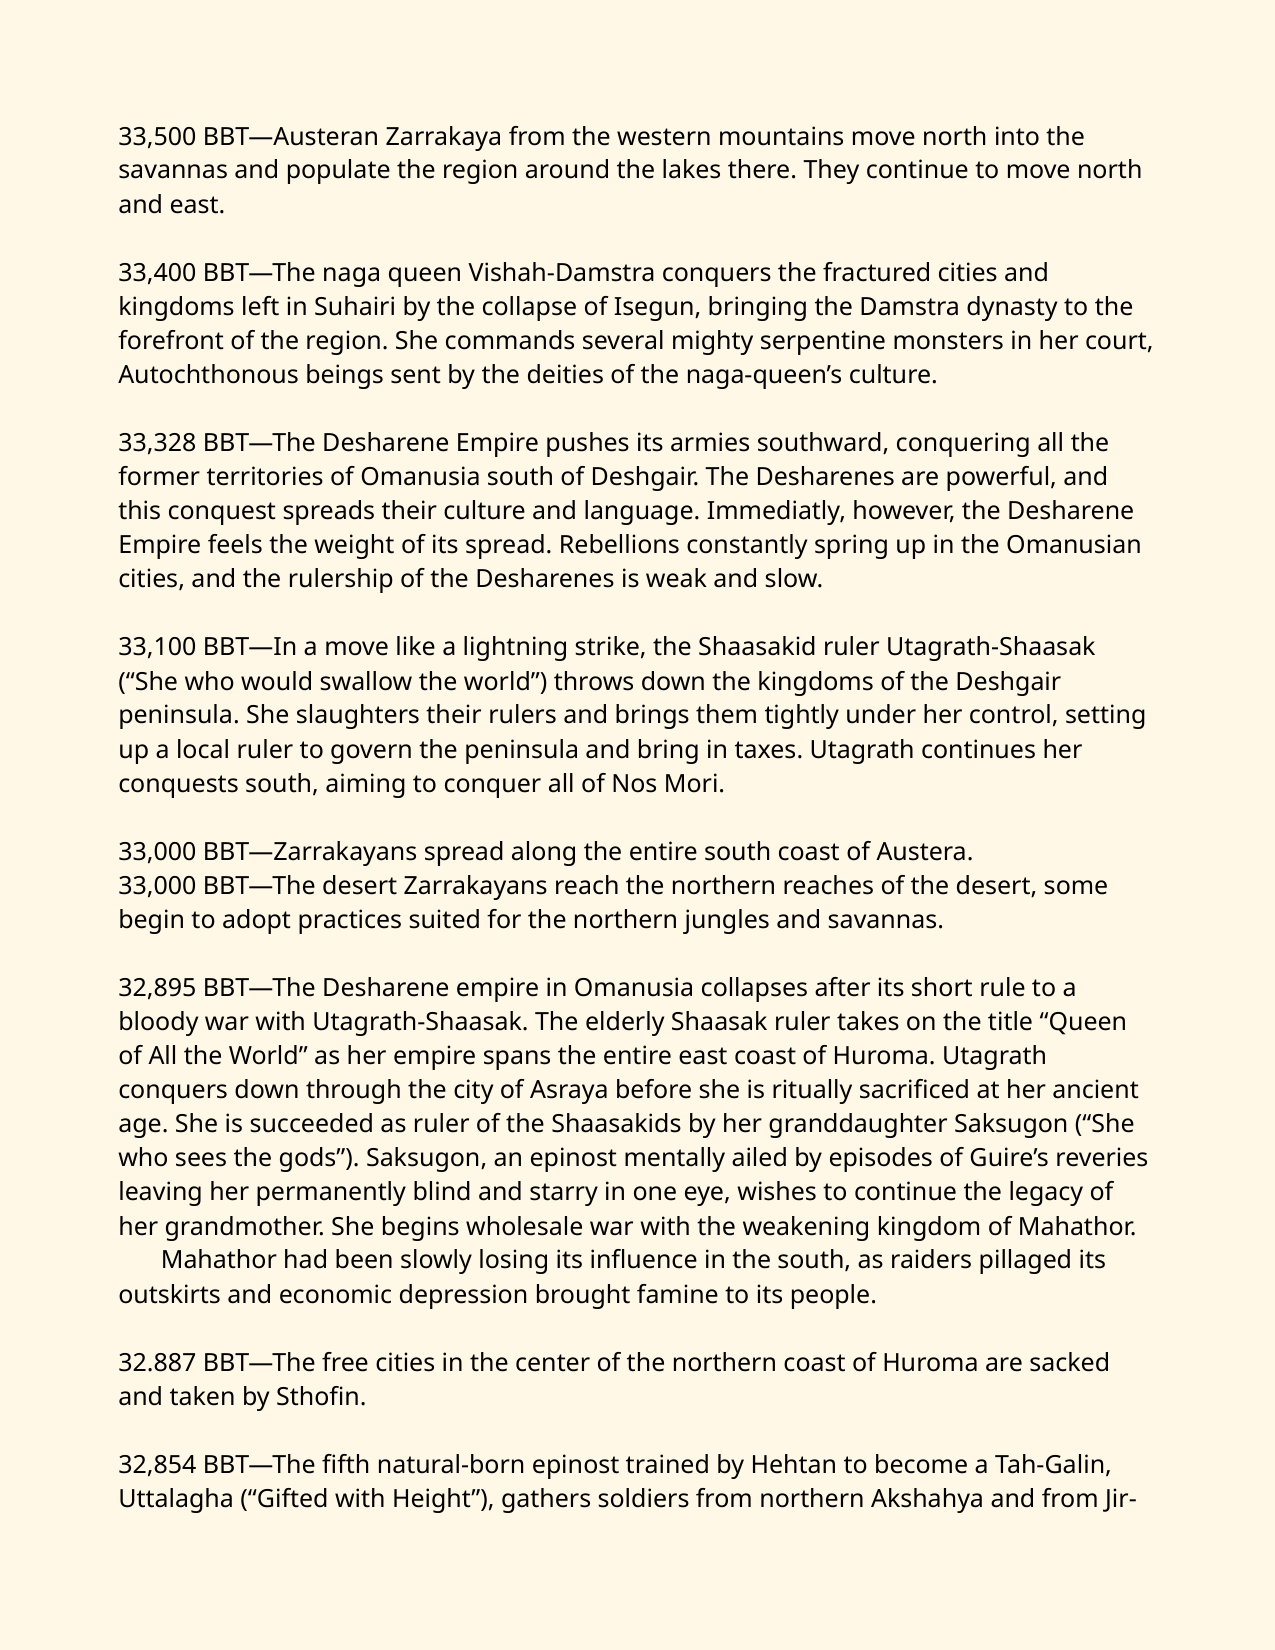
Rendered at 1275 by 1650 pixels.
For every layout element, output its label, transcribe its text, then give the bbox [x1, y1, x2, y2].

text 33,500 BBT—Austeran Zarrakaya from the western mountains move north into the savannas and populate the region around the lakes there. They continue to move north and east. [118, 118, 1157, 220]
text 33,328 BBT—The Desharene Empire pushes its armies southward, conquering all the former territories of Omanusia south of Deshgair. The Desharenes are powerful, and this conquest spreads their culture and language. Immediatly, however, the Desharene Empire feels the weight of its spread. Rebellions constantly spring up in the Omanusian cities, and the rulership of the Desharenes is weak and slow. [118, 425, 1157, 595]
text 33,000 BBT—Zarrakayans spread along the entire south coast of Austera. [118, 833, 1157, 867]
text 33,100 BBT—In a move like a lightning strike, the Shaasakid ruler Utagrath-Shaasak (“She who would swallow the world”) throws down the kingdoms of the Deshgair peninsula. She slaughters their rulers and brings them tightly under her control, setting up a local ruler to govern the peninsula and bring in taxes. Utagrath continues her conquests south, aiming to conquer all of Nos Mori. [118, 629, 1157, 799]
text 33,400 BBT—The naga queen Vishah-Damstra conquers the fractured cities and kingdoms left in Suhairi by the collapse of Isegun, bringing the Damstra dynasty to the forefront of the region. She commands several mighty serpentine monsters in her court, Autochthonous beings sent by the deities of the naga-queen’s culture. [118, 254, 1157, 391]
text 32.887 BBT—The free cities in the center of the northern coast of Huroma are sacked and taken by Sthofin. [118, 1344, 1157, 1412]
text 33,000 BBT—The desert Zarrakayans reach the northern reaches of the desert, some begin to adopt practices suited for the northern jungles and savannas. [118, 867, 1157, 936]
text 32,895 BBT—The Desharene empire in Omanusia collapses after its short rule to a bloody war with Utagrath-Shaasak. The elderly Shaasak ruler takes on the title “Queen of All the World” as her empire spans the entire east coast of Huroma. Utagrath conquers down through the city of Asraya before she is ritually sacrificed at her ancient age. She is succeeded as ruler of the Shaasakids by her granddaughter Saksugon (“She who sees the gods”). Saksugon, an epinost mentally ailed by episodes of Guire’s reveries leaving her permanently blind and starry in one eye, wishes to continue the legacy of her grandmother. She begins wholesale war with the weakening kingdom of Mahathor. [118, 970, 1157, 1242]
text Mahathor had been slowly losing its influence in the south, as raiders pillaged its outskirts and economic depression brought famine to its people. [118, 1242, 1157, 1310]
text 32,854 BBT—The fifth natural-born epinost trained by Hehtan to become a Tah-Galin, Uttalagha (“Gifted with Height”), gathers soldiers from northern Akshahya and from Jir- [118, 1447, 1157, 1515]
